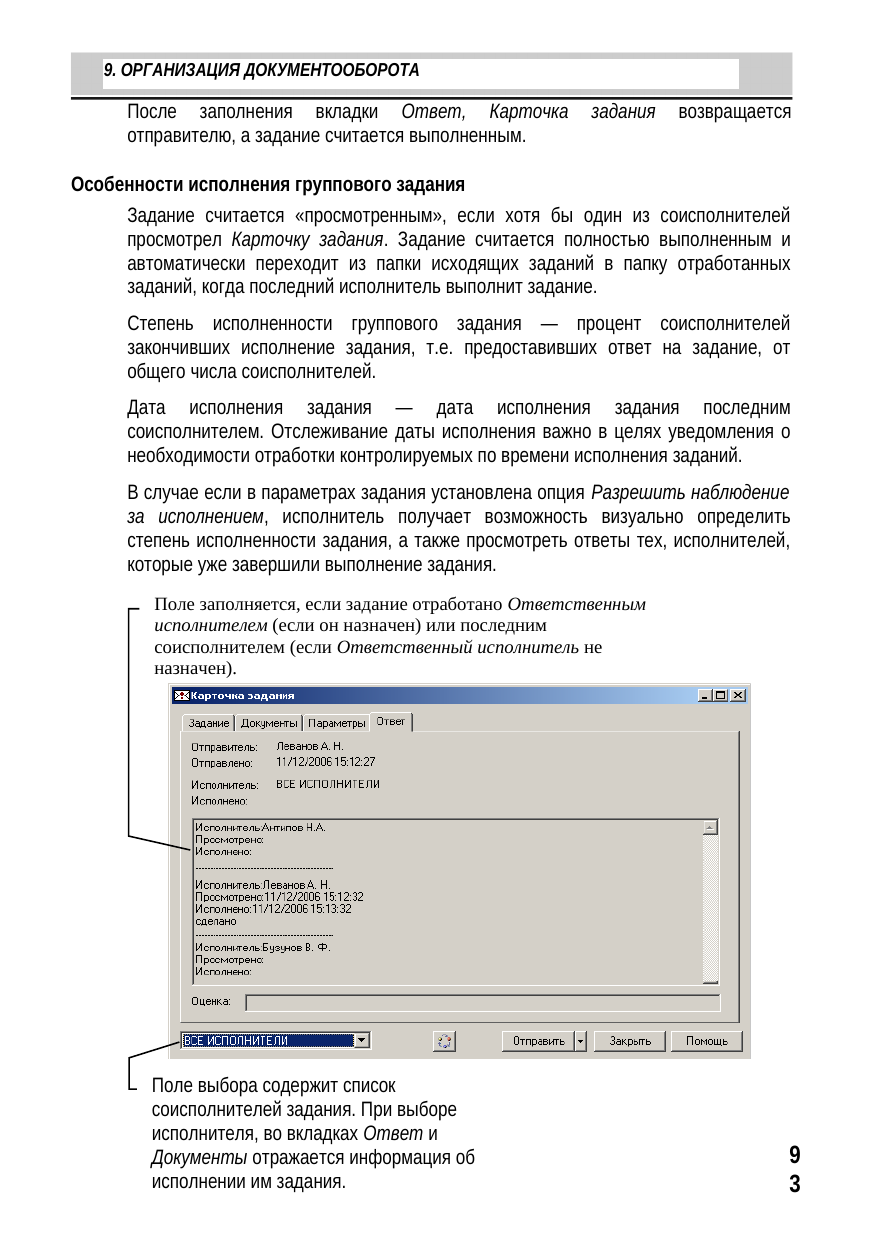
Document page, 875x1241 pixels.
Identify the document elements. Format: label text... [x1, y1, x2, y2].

text В случае если в параметрах задания установлена опция Разрешить наблюдение за исполнением, исполнитель получает возможность визуально определить степень исполненности задания, а также просмотреть ответы тех, исполнителей, которые уже завершили выполнение задания. [127, 479, 791, 575]
text После заполнения вкладки Ответ, Карточка задания возвращается отправителю, а задание считается выполненным. [127, 100, 791, 147]
text Дата исполнения задания — дата исполнения задания последним соисполнителем. Отслеживание даты исполнения важно в целях уведомления о необходимости отработки контролируемых по времени исполнения заданий. [127, 395, 791, 467]
text Степень исполненности группового задания — процент соисполнителей закончивших исполнение задания, т.е. предоставивших ответ на задание, от общего числа соисполнителей. [127, 311, 791, 383]
text Задание считается «просмотренным», если хотя бы один из соисполнителей просмотрел Карточку задания. Задание считается полностью выполненным и автоматически переходит из папки исходящих заданий в папку отработанных заданий, когда последний исполнитель выполнит задание. [127, 202, 791, 298]
subtitle Особенности исполнения группового задания [71, 172, 791, 196]
